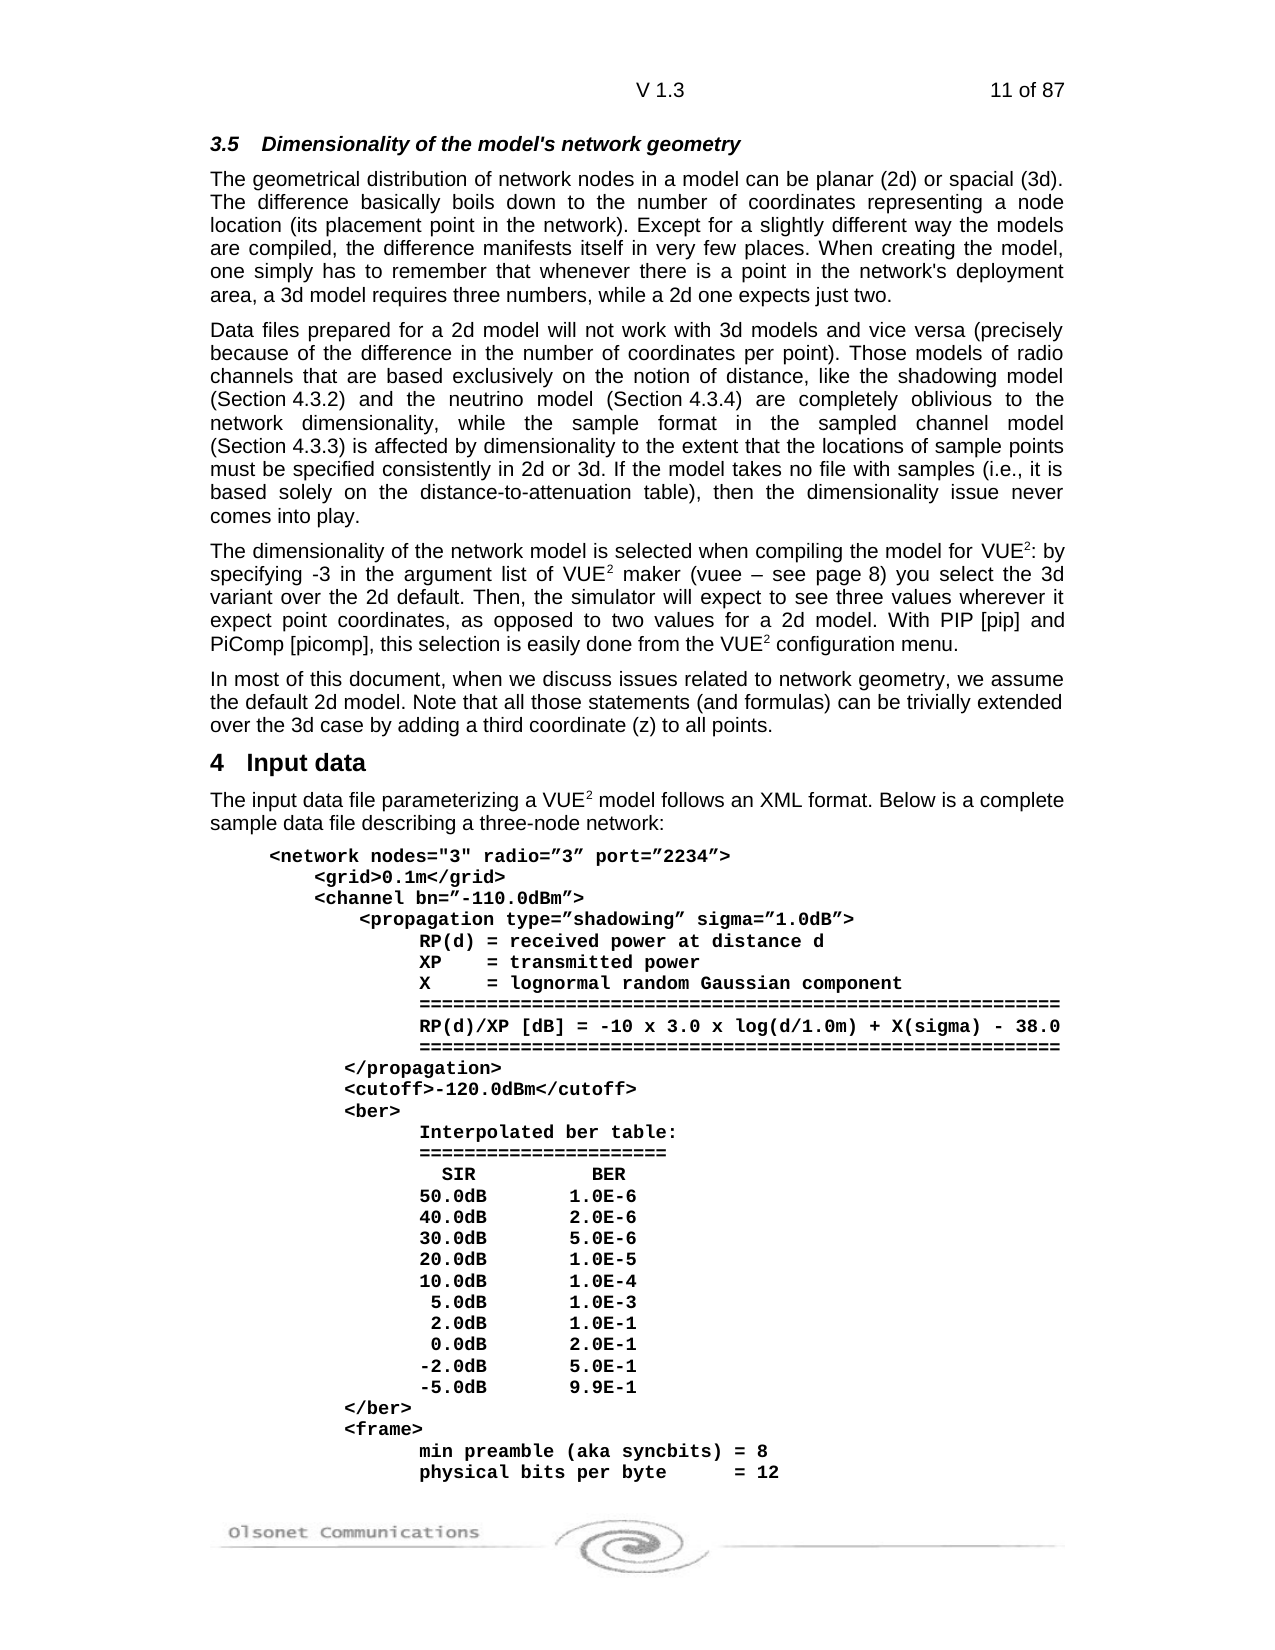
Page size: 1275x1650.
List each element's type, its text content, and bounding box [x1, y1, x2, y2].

subtitle Dimensionality of the model's network geometry [210, 132, 1065, 155]
text XP = transmitted power [269, 953, 1065, 974]
text The geometrical distribution of network nodes in a model can be planar (2d) or spacial (3d). The difference basically boils down to the number of coordinates representing a node location (its placement point in the network). Except for a slightly different way the models are compiled, the difference manifests itself in very few places. When creating the model, one simply has to remember that whenever there is a point in the network's deployment area, a 3d model requires three numbers, while a 2d one expects just two. [210, 167, 1065, 307]
text 0.0dB 2.0E-1 [269, 1335, 1065, 1356]
text physical bits per byte = 12 [269, 1463, 1065, 1484]
text 50.0dB 1.0E-6 [269, 1186, 1065, 1208]
text 30.0dB 5.0E-6 [269, 1229, 1065, 1250]
picture [210, 1504, 1065, 1596]
text RP(d)/XP [dB] = -10 x 3.0 x log(d/1.0m) + X(sigma) - 38.0 [269, 1016, 1065, 1038]
text <ber> [269, 1101, 1065, 1123]
text ====================== [269, 1144, 1065, 1165]
text 10.0dB 1.0E-4 [269, 1271, 1065, 1293]
text ========================================================= [269, 1038, 1065, 1059]
text 2.0dB 1.0E-1 [269, 1314, 1065, 1335]
text -5.0dB 9.9E-1 [269, 1378, 1065, 1399]
text <cutoff>-120.0dBm</cutoff> [269, 1080, 1065, 1101]
text 20.0dB 1.0E-5 [269, 1250, 1065, 1271]
text <channel bn=”-110.0dBm”> [269, 889, 1065, 910]
text The input data file parameterizing a VUE2 model follows an XML format. Below is a complete sample data file describing a three-node network: [210, 788, 1065, 835]
text 5.0dB 1.0E-3 [269, 1293, 1065, 1314]
text </ber> [269, 1399, 1065, 1420]
text ========================================================= [269, 995, 1065, 1016]
text Data files prepared for a 2d model will not work with 3d models and vice versa (precisely because of the difference in the number of coordinates per point). Those models of radio channels that are based exclusively on the notion of distance, like the shadowing model (Section 4.3.2) and the neutrino model (Section 4.3.4) are completely oblivious to the network dimensionality, while the sample format in the sampled channel model (Section 4.3.3) is affected by dimensionality to the extent that the locations of sample points must be specified consistently in 2d or 3d. If the model takes no file with samples (i.e., it is based solely on the distance-to-attenuation table), then the dimensionality issue never comes into play. [210, 318, 1065, 527]
text -2.0dB 5.0E-1 [269, 1356, 1065, 1378]
text </propagation> [269, 1059, 1065, 1080]
text <frame> [269, 1420, 1065, 1441]
text In most of this document, when we discuss issues related to network geometry, we assume the default 2d model. Note that all those statements (and formulas) can be trivially extended over the 3d case by adding a third coordinate (z) to all points. [210, 667, 1065, 737]
text min preamble (aka syncbits) = 8 [269, 1441, 1065, 1463]
text X = lognormal random Gaussian component [269, 974, 1065, 995]
text 40.0dB 2.0E-6 [269, 1208, 1065, 1229]
text <propagation type=”shadowing” sigma=”1.0dB”> [269, 910, 1065, 931]
text Interpolated ber table: [269, 1123, 1065, 1144]
text <network nodes="3" radio=”3” port=”2234”> [269, 846, 1065, 868]
subtitle Input data [210, 748, 1065, 776]
text The dimensionality of the network model is selected when compiling the model for VUE2: by specifying -3 in the argument list of VUE2 maker (vuee – see page 8) you select the 3d variant over the 2d default. Then, the simulator will expect to see three values wherever it expect point coordinates, as opposed to two values for a 2d model. With PIP [pip] and PiComp [picomp], this selection is easily done from the VUE2 configuration menu. [210, 539, 1065, 655]
text SIR BER [269, 1165, 1065, 1186]
text RP(d) = received power at distance d [269, 931, 1065, 953]
text <grid>0.1m</grid> [269, 868, 1065, 889]
